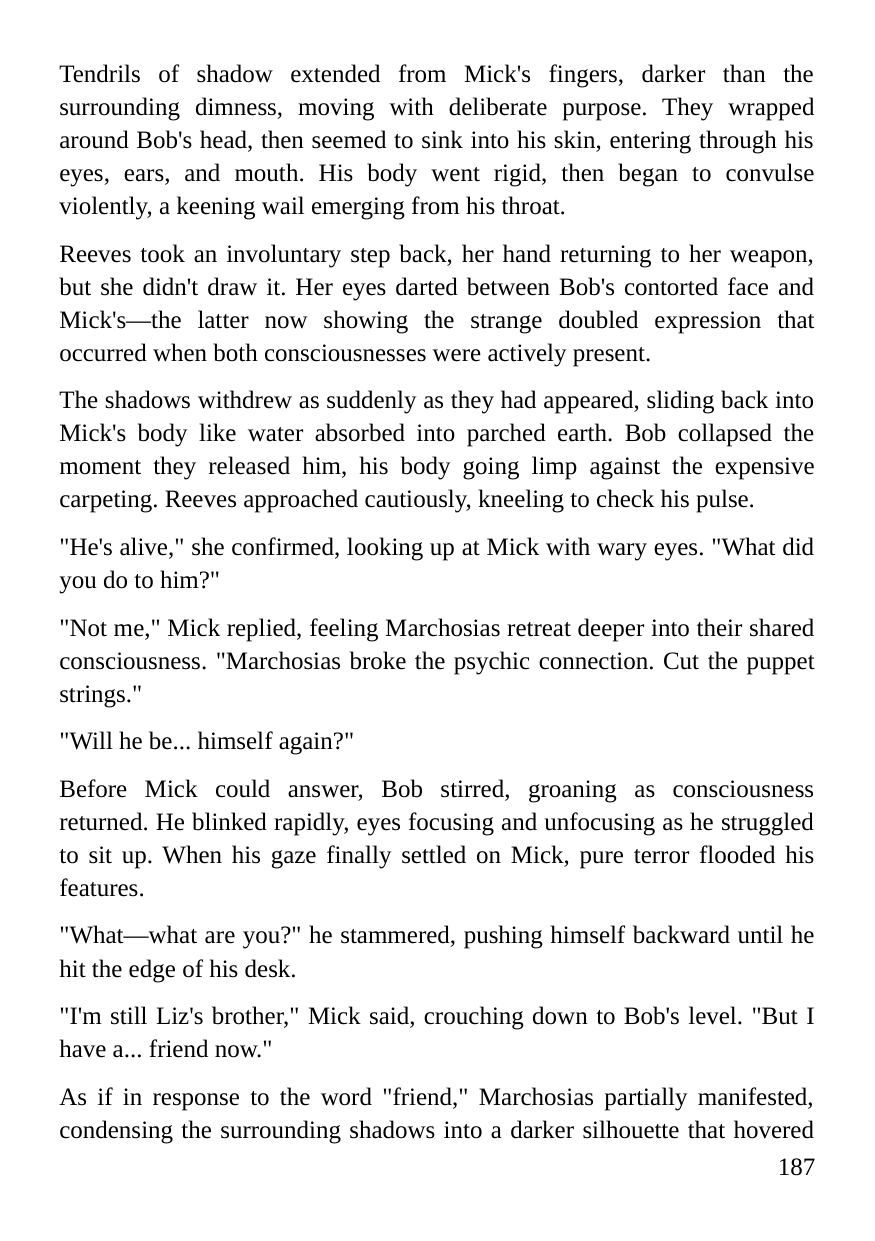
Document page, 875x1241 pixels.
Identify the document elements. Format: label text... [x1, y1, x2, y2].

text Tendrils of shadow extended from Mick's fingers, darker than the surrounding dimness, moving with deliberate purpose. They wrapped around Bob's head, then seemed to sink into his skin, entering through his eyes, ears, and mouth. His body went rigid, then began to convulse violently, a keening wail emerging from his throat. [59, 59, 815, 220]
text Before Mick could answer, Bob stirred, groaning as consciousness returned. He blinked rapidly, eyes focusing and unfocusing as he struggled to sit up. When his gaze finally settled on Mick, pure terror flooded his features. [59, 774, 815, 902]
text "Will he be... himself again?" [59, 726, 815, 755]
text "He's alive," she confirmed, looking up at Mick with wary eyes. "What did you do to him?" [59, 532, 815, 594]
text As if in response to the word "friend," Marchosias partially manifested, condensing the surrounding shadows into a darker silhouette that hovered [59, 1082, 815, 1144]
text "Not me," Mick replied, feeling Marchosias retreat deeper into their shared consciousness. "Marchosias broke the psychic connection. Cut the puppet strings." [59, 613, 815, 707]
text The shadows withdrew as suddenly as they had appeared, sliding back into Mick's body like water absorbed into parched earth. Bob collapsed the moment they released him, his body going limp against the expensive carpeting. Reeves approached cautiously, kneeling to check his pulse. [59, 385, 815, 513]
text "What—what are you?" he stammered, pushing himself backward until he hit the edge of his desk. [59, 921, 815, 982]
text Reeves took an involuntary step back, her hand returning to her weapon, but she didn't draw it. Her eyes darted between Bob's contorted face and Mick's—the latter now showing the strange doubled expression that occurred when both consciousnesses were actively present. [59, 239, 815, 367]
text "I'm still Liz's brother," Mick said, crouching down to Bob's level. "But I have a... friend now." [59, 1001, 815, 1063]
